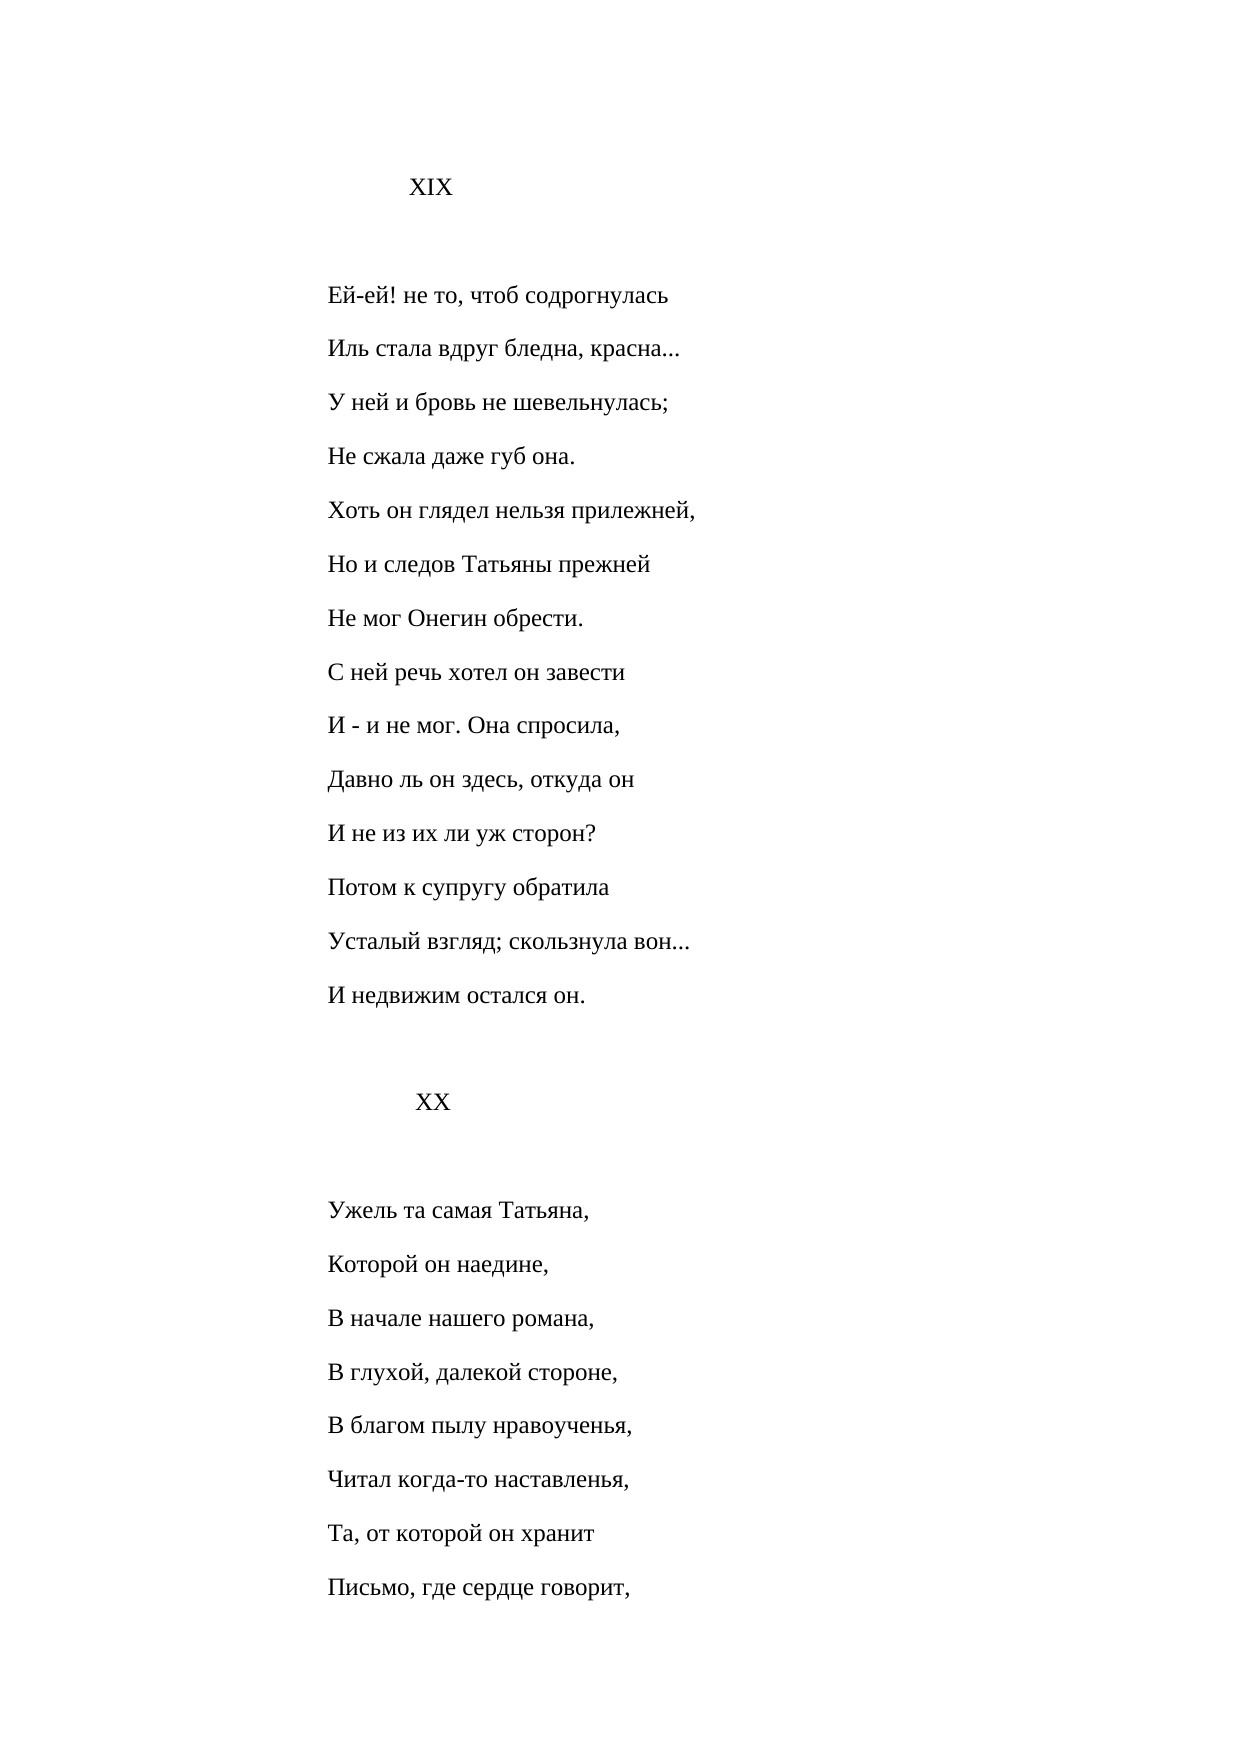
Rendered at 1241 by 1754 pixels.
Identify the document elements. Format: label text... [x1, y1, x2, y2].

text Усталый взгляд; скользнула вон... [177, 926, 1152, 955]
text Которой он наедине, [177, 1249, 1152, 1278]
text С ней речь хотел он завести [177, 657, 1152, 685]
text У ней и бровь не шевельнулась; [177, 387, 1152, 416]
text И не из их ли уж сторон? [177, 818, 1152, 847]
text В благом пылу нравоученья, [177, 1411, 1152, 1439]
text Хоть он глядел нельзя прилежней, [177, 495, 1152, 524]
text XX [177, 1087, 1152, 1116]
text Та, от которой он хранит [177, 1518, 1152, 1547]
text Письмо, где сердце говорит, [177, 1572, 1152, 1601]
text И недвижим остался он. [177, 980, 1152, 1008]
text Ужель та самая Татьяна, [177, 1195, 1152, 1224]
text Не мог Онегин обрести. [177, 603, 1152, 632]
text Давно ль он здесь, откуда он [177, 764, 1152, 793]
text Потом к супругу обратила [177, 872, 1152, 901]
text XIX [177, 172, 1152, 201]
text Ей-ей! не то, чтоб содрогнулась [177, 280, 1152, 308]
text Но и следов Татьяны прежней [177, 549, 1152, 578]
text И - и не мог. Она спросила, [177, 711, 1152, 739]
text Иль стала вдруг бледна, красна... [177, 333, 1152, 362]
text Не сжала даже губ она. [177, 441, 1152, 470]
text Читал когда-то наставленья, [177, 1464, 1152, 1493]
text В начале нашего романа, [177, 1303, 1152, 1332]
text В глухой, далекой стороне, [177, 1357, 1152, 1386]
